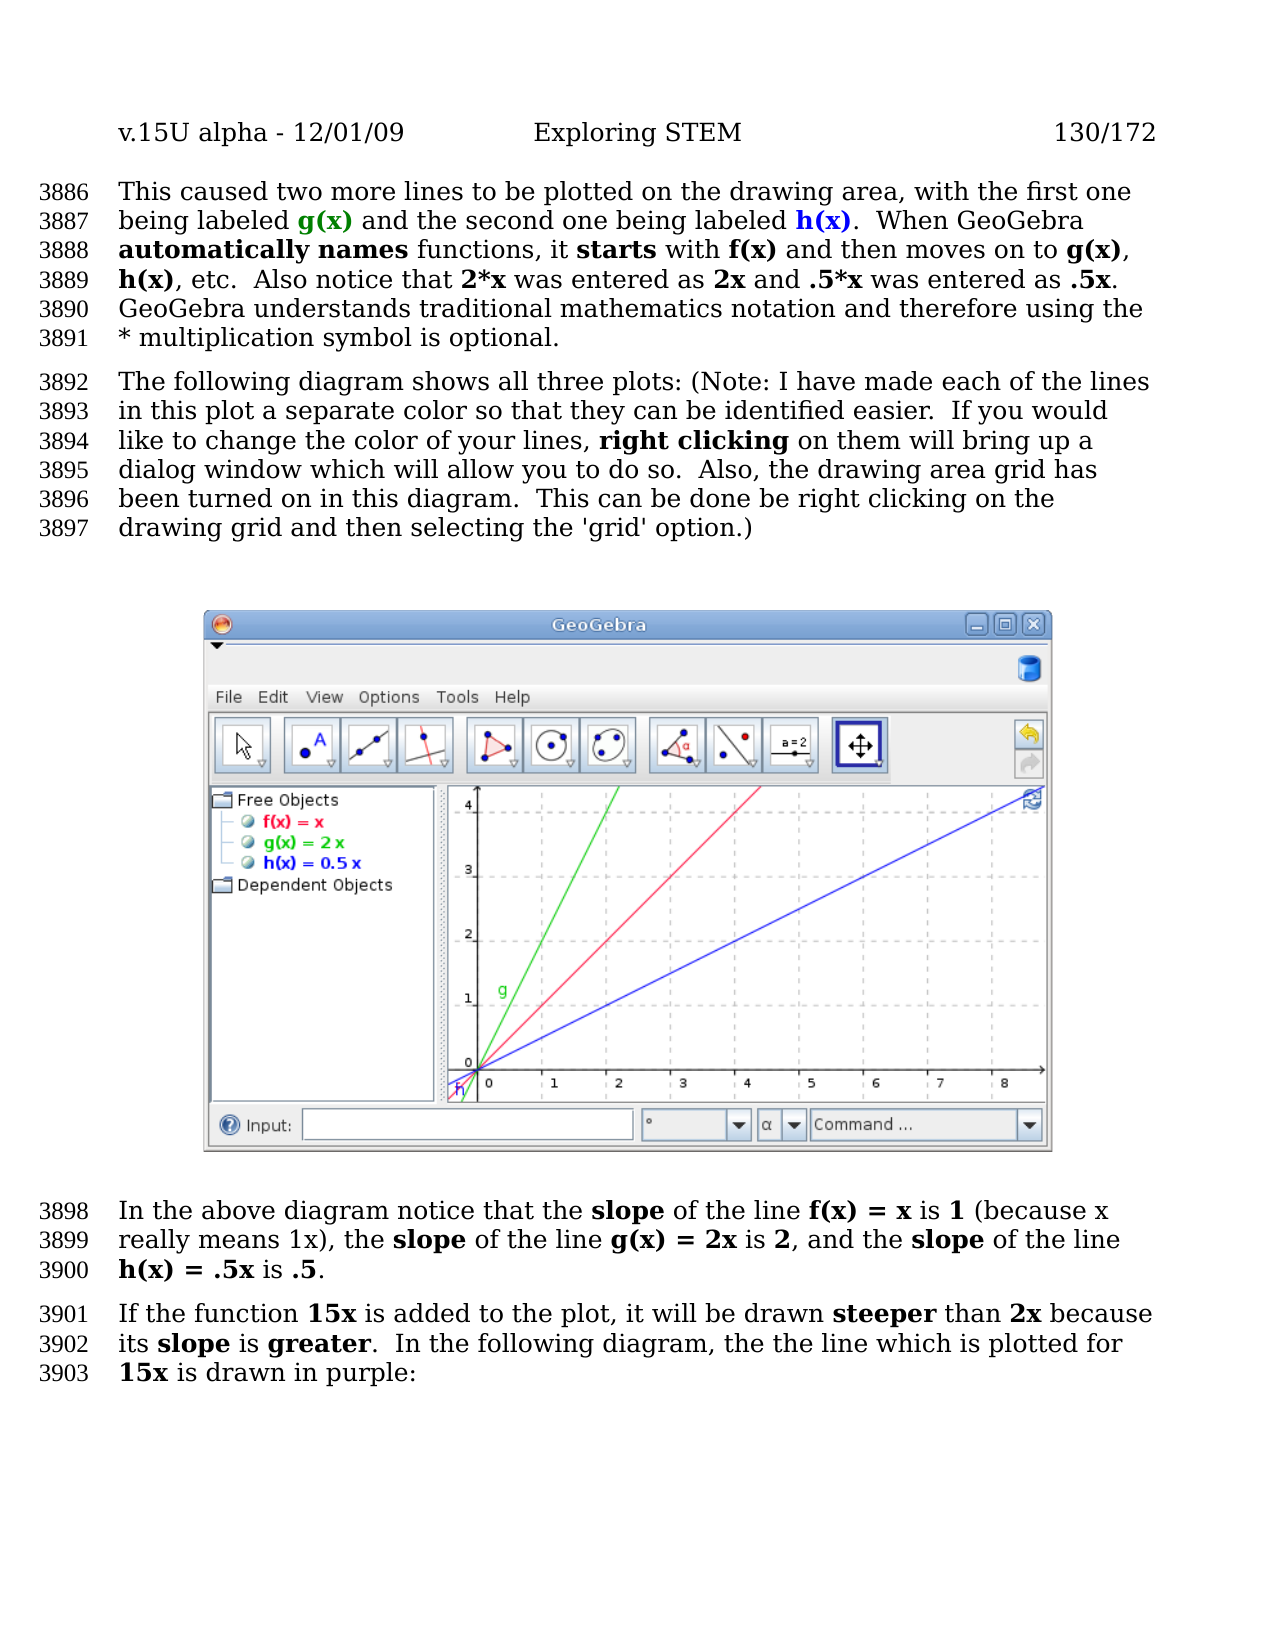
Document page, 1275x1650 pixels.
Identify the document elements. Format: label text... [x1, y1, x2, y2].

picture [203, 610, 1053, 1152]
text The following diagram shows all three plots: (Note: I have made each of the lines in this plot a separate color so that they can be identified easier. If you would like to change the color of your lines, right clicking on them will bring up a dialog window which will allow you to do so. Also, the drawing area grid has been turned on in this diagram. This can be done be right clicking on the drawing grid and then selecting the 'grid' option.) [118, 367, 1157, 543]
text If the function 15x is added to the plot, it will be drawn steeper than 2x because its slope is greater. In the following diagram, the the line which is plotted for 15x is drawn in purple: [118, 1299, 1157, 1387]
text This caused two more lines to be plotted on the drawing area, with the first one being labeled g(x) and the second one being labeled h(x). When GeoGebra automatically names functions, it starts with f(x) and then moves on to g(x), h(x), etc. Also notice that 2*x was entered as 2x and .5*x was entered as .5x. GeoGebra understands traditional mathematics notation and therefore using the * multiplication symbol is optional. [118, 177, 1157, 352]
text In the above diagram notice that the slope of the line f(x) = x is 1 (because x really means 1x), the slope of the line g(x) = 2x is 2, and the slope of the line h(x) = .5x is .5. [118, 1196, 1157, 1284]
